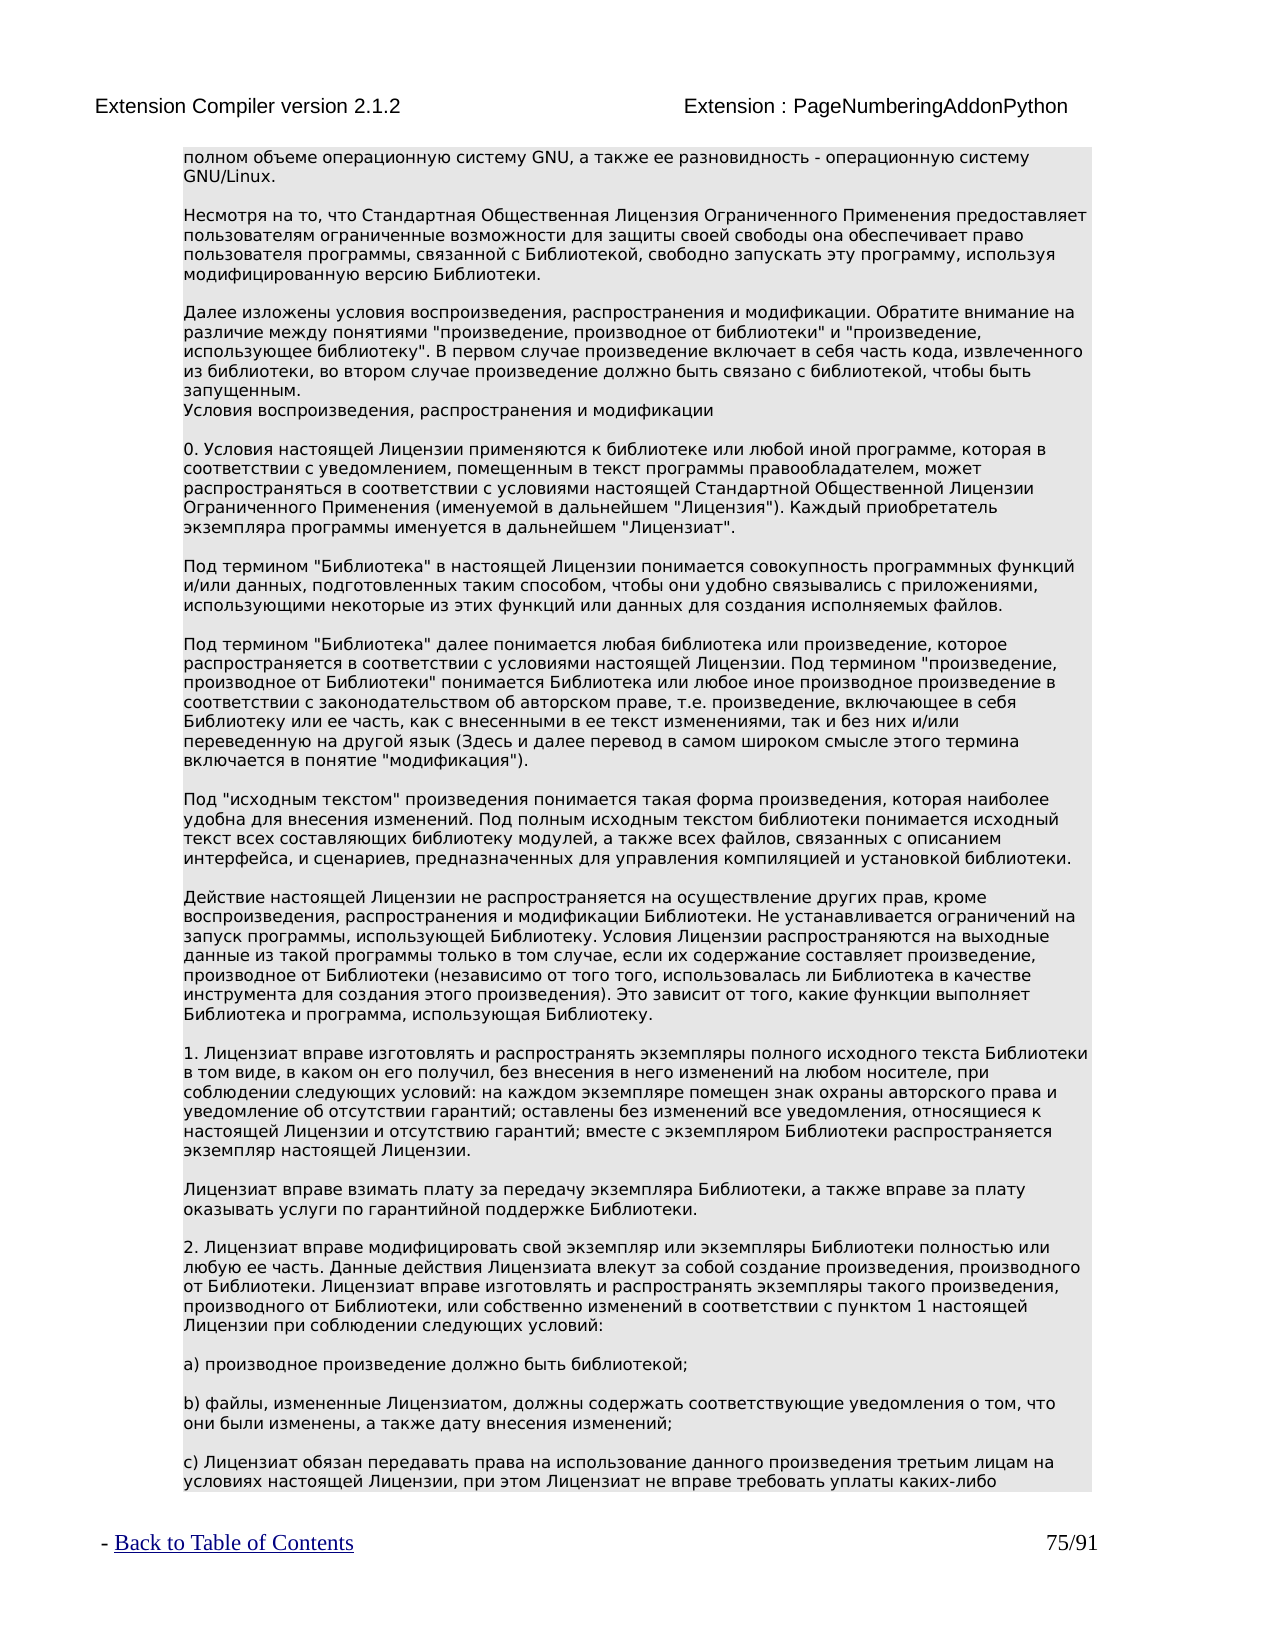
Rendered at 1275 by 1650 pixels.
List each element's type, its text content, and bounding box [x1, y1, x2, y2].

text полном объеме операционную систему GNU, а также ее разновидность - операционную систему GNU/Linux. [183, 147, 1092, 186]
text 1. Лицензиат вправе изготовлять и распространять экземпляры полного исходного текста Библиотеки в том виде, в каком он его получил, без внесения в него изменений на любом носителе, при соблюдении следующих условий: на каждом экземпляре помещен знак охраны авторского права и уведомление об отсутствии гарантий; оставлены без изменений все уведомления, относящиеся к настоящей Лицензии и отсутствию гарантий; вместе с экземпляром Библиотеки распространяется экземпляр настоящей Лицензии. [183, 1043, 1092, 1160]
text Под термином "Библиотека" в настоящей Лицензии понимается совокупность программных функций и/или данных, подготовленных таким способом, чтобы они удобно связывались с приложениями, использующими некоторые из этих функций или данных для создания исполняемых файлов. [183, 557, 1092, 615]
text Далее изложены условия воспроизведения, распространения и модификации. Обратите внимание на различие между понятиями "произведение, производное от библиотеки" и "произведение, использующее библиотеку". В первом случае произведение включает в себя часть кода, извлеченного из библиотеки, во втором случае произведение должно быть связано с библиотекой, чтобы быть запущенным. [183, 303, 1092, 401]
text Действие настоящей Лицензии не распространяется на осуществление других прав, кроме воспроизведения, распространения и модификации Библиотеки. Не устанавливается ограничений на запуск программы, использующей Библиотеку. Условия Лицензии распространяются на выходные данные из такой программы только в том случае, если их содержание составляет произведение, производное от Библиотеки (независимо от того того, использовалась ли Библиотека в качестве инструмента для создания этого произведения). Это зависит от того, какие функции выполняет Библиотека и программа, использующая Библиотеку. [183, 888, 1092, 1024]
text b) файлы, измененные Лицензиатом, должны содержать соответствующие уведомления о том, что они были изменены, а также дату внесения изменений; [183, 1394, 1092, 1433]
text c) Лицензиат обязан передавать права на использование данного произведения третьим лицам на условиях настоящей Лицензии, при этом Лицензиат не вправе требовать уплаты каких-либо [183, 1453, 1092, 1492]
text Лицензиат вправе взимать плату за передачу экземпляра Библиотеки, а также вправе за плату оказывать услуги по гарантийной поддержке Библиотеки. [183, 1180, 1092, 1219]
text a) производное произведение должно быть библиотекой; [183, 1355, 1092, 1375]
text 0. Условия настоящей Лицензии применяются к библиотеке или любой иной программе, которая в соответствии с уведомлением, помещенным в текст программы правообладателем, может распространяться в соответствии с условиями настоящей Стандартной Общественной Лицензии Ограниченного Применения (именуемой в дальнейшем "Лицензия"). Каждый приобретатель экземпляра программы именуется в дальнейшем "Лицензиат". [183, 440, 1092, 537]
text Условия воспроизведения, распространения и модификации [183, 401, 1092, 420]
text Под термином "Библиотека" далее понимается любая библиотека или произведение, которое распространяется в соответствии с условиями настоящей Лицензии. Под термином "произведение, производное от Библиотеки" понимается Библиотека или любое иное производное произведение в соответствии с законодательством об авторском праве, т.е. произведение, включающее в себя Библиотеку или ее часть, как с внесенными в ее текст изменениями, так и без них и/или переведенную на другой язык (Здесь и далее перевод в самом широком смысле этого термина включается в понятие "модификация"). [183, 634, 1092, 771]
text Под "исходным текстом" произведения понимается такая форма произведения, которая наиболее удобна для внесения изменений. Под полным исходным текстом библиотеки понимается исходный текст всех составляющих библиотеку модулей, а также всех файлов, связанных с описанием интерфейса, и сценариев, предназначенных для управления компиляцией и установкой библиотеки. [183, 790, 1092, 868]
text Несмотря на то, что Стандартная Общественная Лицензия Ограниченного Применения предоставляет пользователям ограниченные возможности для защиты своей свободы она обеспечивает право пользователя программы, связанной с Библиотекой, свободно запускать эту программу, используя модифицированную версию Библиотеки. [183, 206, 1092, 284]
text 2. Лицензиат вправе модифицировать свой экземпляр или экземпляры Библиотеки полностью или любую ее часть. Данные действия Лицензиата влекут за собой создание произведения, производного от Библиотеки. Лицензиат вправе изготовлять и распространять экземпляры такого произведения, производного от Библиотеки, или собственно изменений в соответствии с пунктом 1 настоящей Лицензии при соблюдении следующих условий: [183, 1238, 1092, 1336]
